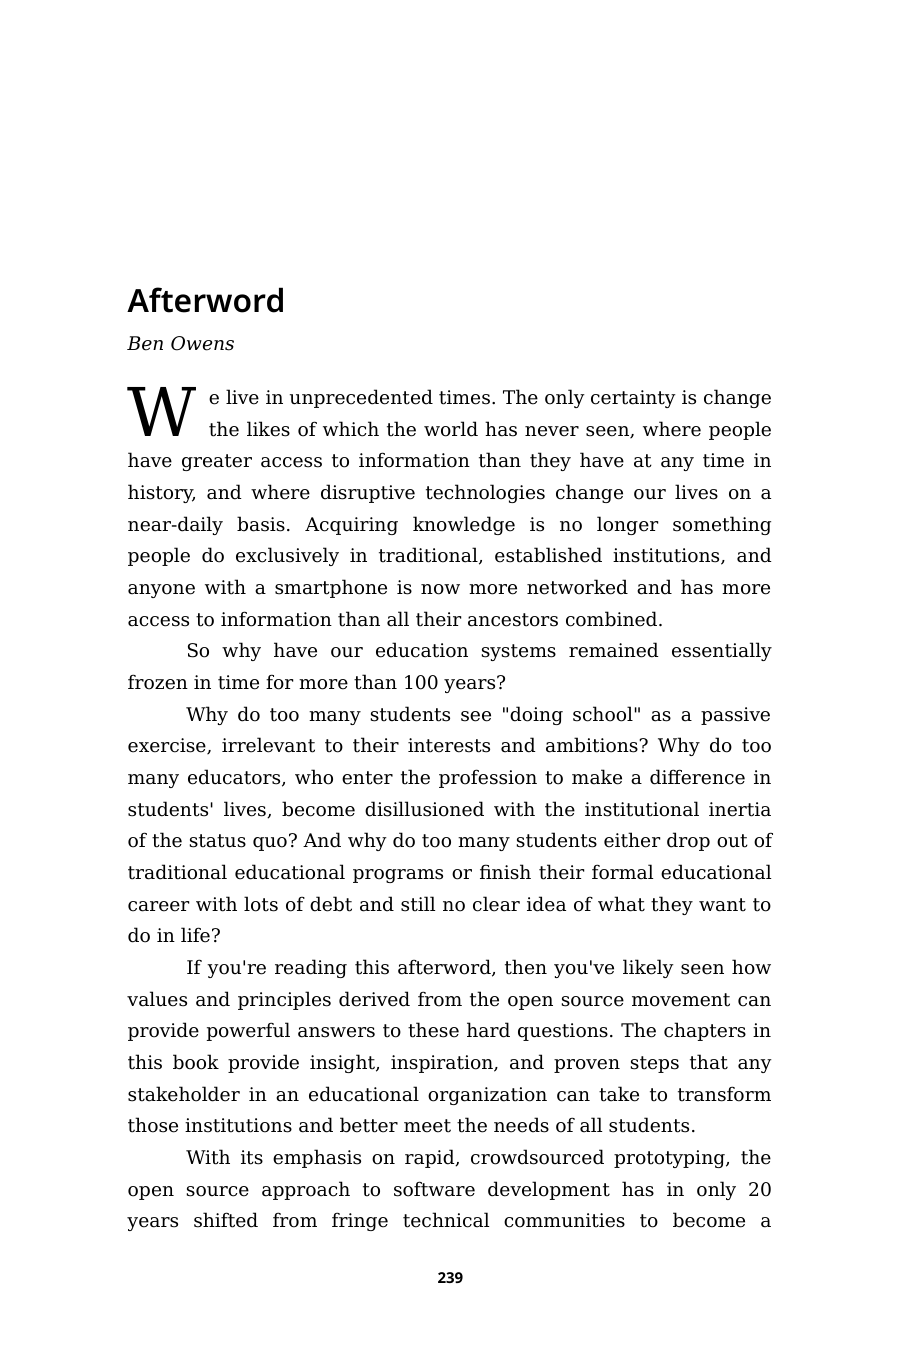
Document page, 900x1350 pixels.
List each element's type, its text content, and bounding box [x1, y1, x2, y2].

subtitle Afterword [127, 283, 772, 320]
text If you're reading this afterword, then you've likely seen how values and principles derived from the open source movement can provide powerful answers to these hard questions. The chapters in this book provide insight, inspiration, and proven steps that any stakeholder in an educational organization can take to transform those institutions and better meet the needs of all students. [127, 957, 772, 1137]
text We live in unprecedented times. The only certainty is change the likes of which the world has never seen, where people have greater access to information than they have at any time in history, and where disruptive technologies change our lives on a near-daily basis. Acquiring knowledge is no longer something people do exclusively in traditional, established institutions, and anyone with a smartphone is now more networked and has more access to information than all their ancestors combined. [127, 387, 772, 630]
text Ben Owens [127, 333, 772, 354]
text Why do too many students see "doing school" as a passive exercise, irrelevant to their interests and ambitions? Why do too many educators, who enter the profession to make a difference in students' lives, become disillusioned with the institutional inertia of the status quo? And why do too many students either drop out of traditional educational programs or finish their formal educational career with lots of debt and still no clear idea of what they want to do in life? [127, 703, 772, 947]
text So why have our education systems remained essentially frozen in time for more than 100 years? [127, 640, 772, 694]
text With its emphasis on rapid, crowdsourced prototyping, the open source approach to software development has in only 20 years shifted from fringe technical communities to become a [127, 1147, 772, 1232]
